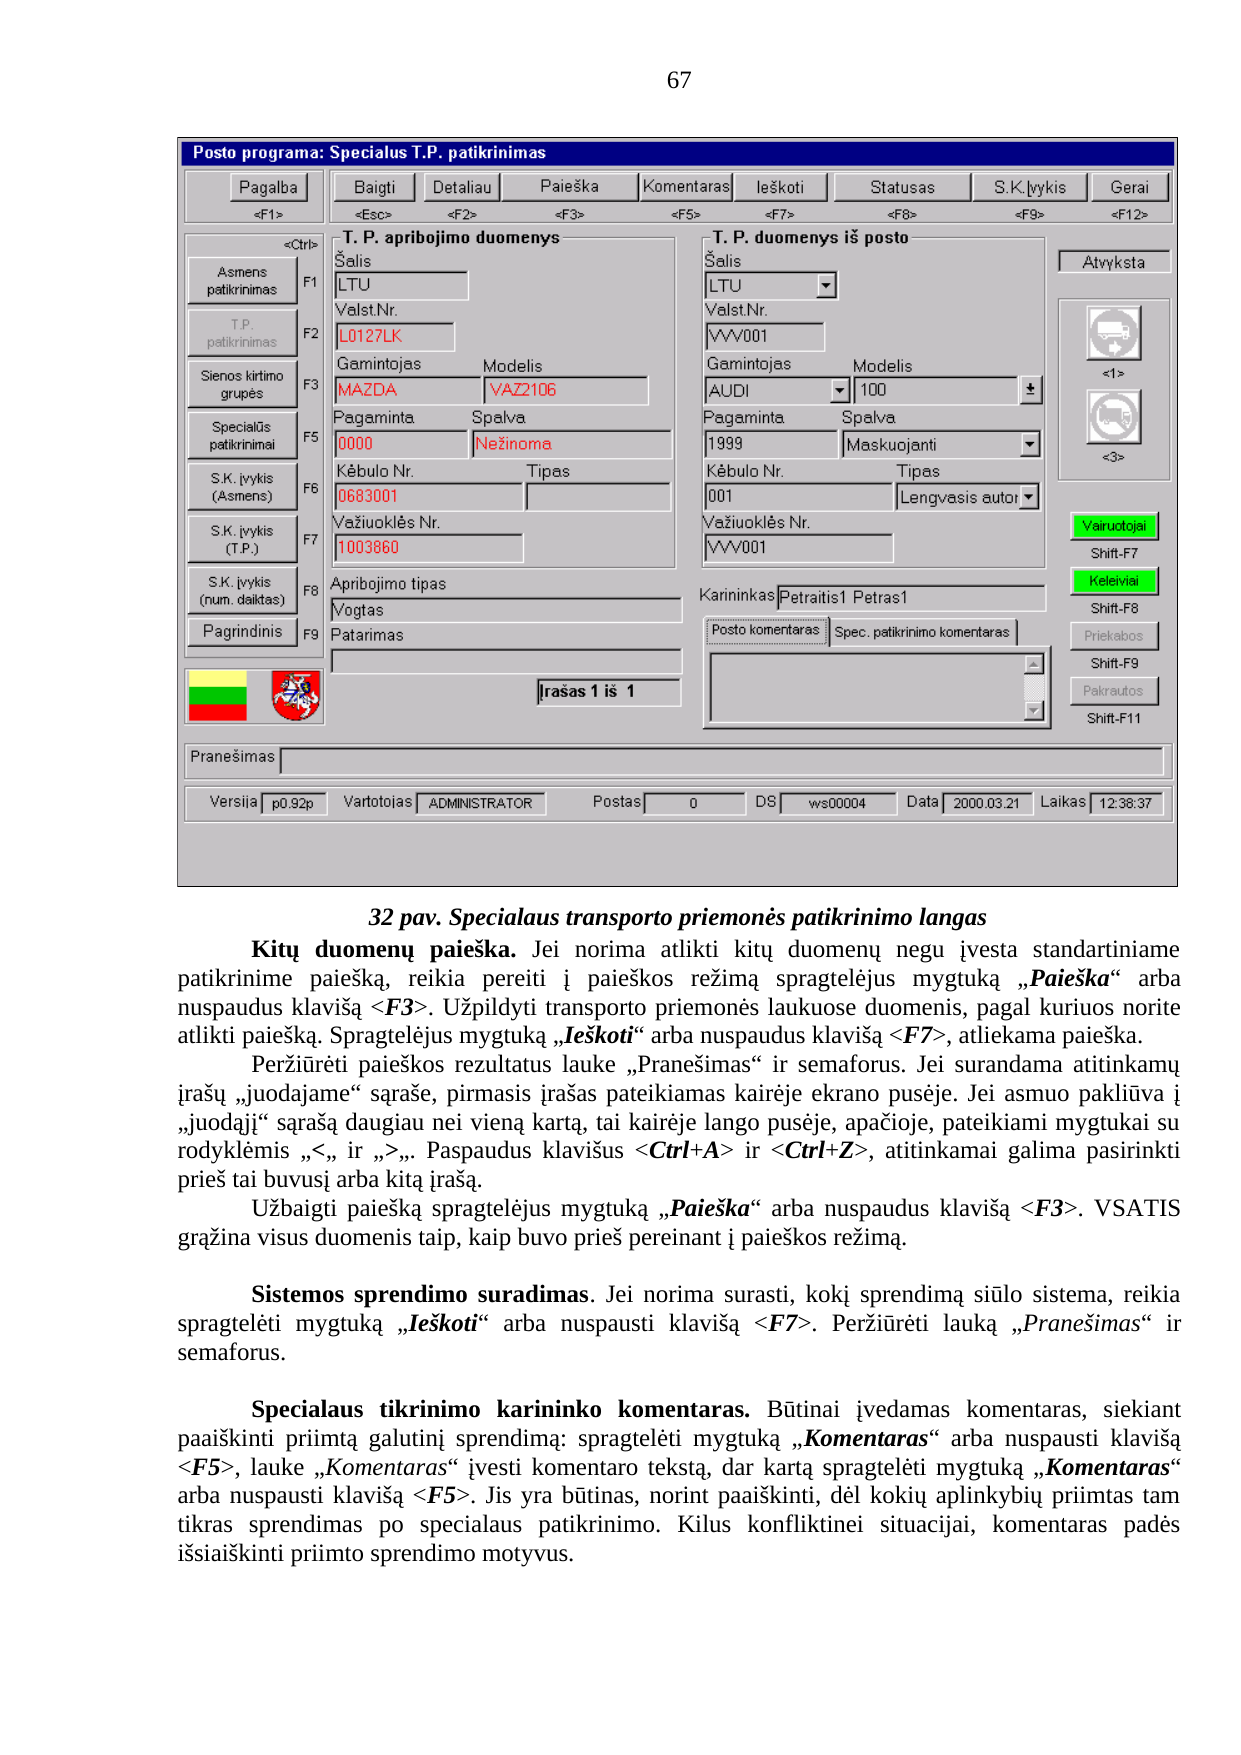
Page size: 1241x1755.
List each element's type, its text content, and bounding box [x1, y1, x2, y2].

text Sistemos sprendimo suradimas. Jei norima surasti, kokį sprendimą siūlo sistema, reikia spragtelėti mygtuką „Ieškoti“ arba nuspausti klavišą <F7>. Peržiūrėti lauką „Pranešimas“ ir semaforus. [177, 1279, 1181, 1365]
text Peržiūrėti paieškos rezultatus lauke „Pranešimas“ ir semaforus. Jei surandama atitinkamų įrašų „juodajame“ sąraše, pirmasis įrašas pateikiamas kairėje ekrano pusėje. Jei asmuo pakliūva į „juodąjį“ sąrašą daugiau nei vieną kartą, tai kairėje lango pusėje, apačioje, pateikiami mygtukai su rodyklėmis „<„ ir „>„. Paspaudus klavišus <Ctrl+A> ir <Ctrl+Z>, atitinkamai galima pasirinkti prieš tai buvusį arba kitą įrašą. [177, 1049, 1181, 1193]
text [177, 118, 1181, 902]
text 32 pav. Specialaus transporto priemonės patikrinimo langas [177, 902, 1181, 931]
text Specialaus tikrinimo karininko komentaras. Būtinai įvedamas komentaras, siekiant paaiškinti priimtą galutinį sprendimą: spragtelėti mygtuką „Komentaras“ arba nuspausti klavišą <F5>, lauke „Komentaras“ įvesti komentaro tekstą, dar kartą spragtelėti mygtuką „Komentaras“ arba nuspausti klavišą <F5>. Jis yra būtinas, norint paaiškinti, dėl kokių aplinkybių priimtas tam tikras sprendimas po specialaus patikrinimo. Kilus konfliktinei situacijai, komentaras padės išsiaiškinti priimto sprendimo motyvus. [177, 1394, 1181, 1567]
text Kitų duomenų paieška. Jei norima atlikti kitų duomenų negu įvesta standartiniame patikrinime paiešką, reikia pereiti į paieškos režimą spragtelėjus mygtuką „Paieška“ arba nuspaudus klavišą <F3>. Užpildyti transporto priemonės laukuose duomenis, pagal kuriuos norite atlikti paiešką. Spragtelėjus mygtuką „Ieškoti“ arba nuspaudus klavišą <F7>, atliekama paieška. [177, 931, 1181, 1049]
text Užbaigti paiešką spragtelėjus mygtuką „Paieška“ arba nuspaudus klavišą <F3>. VSATIS grąžina visus duomenis taip, kaip buvo prieš pereinant į paieškos režimą. [177, 1193, 1181, 1250]
